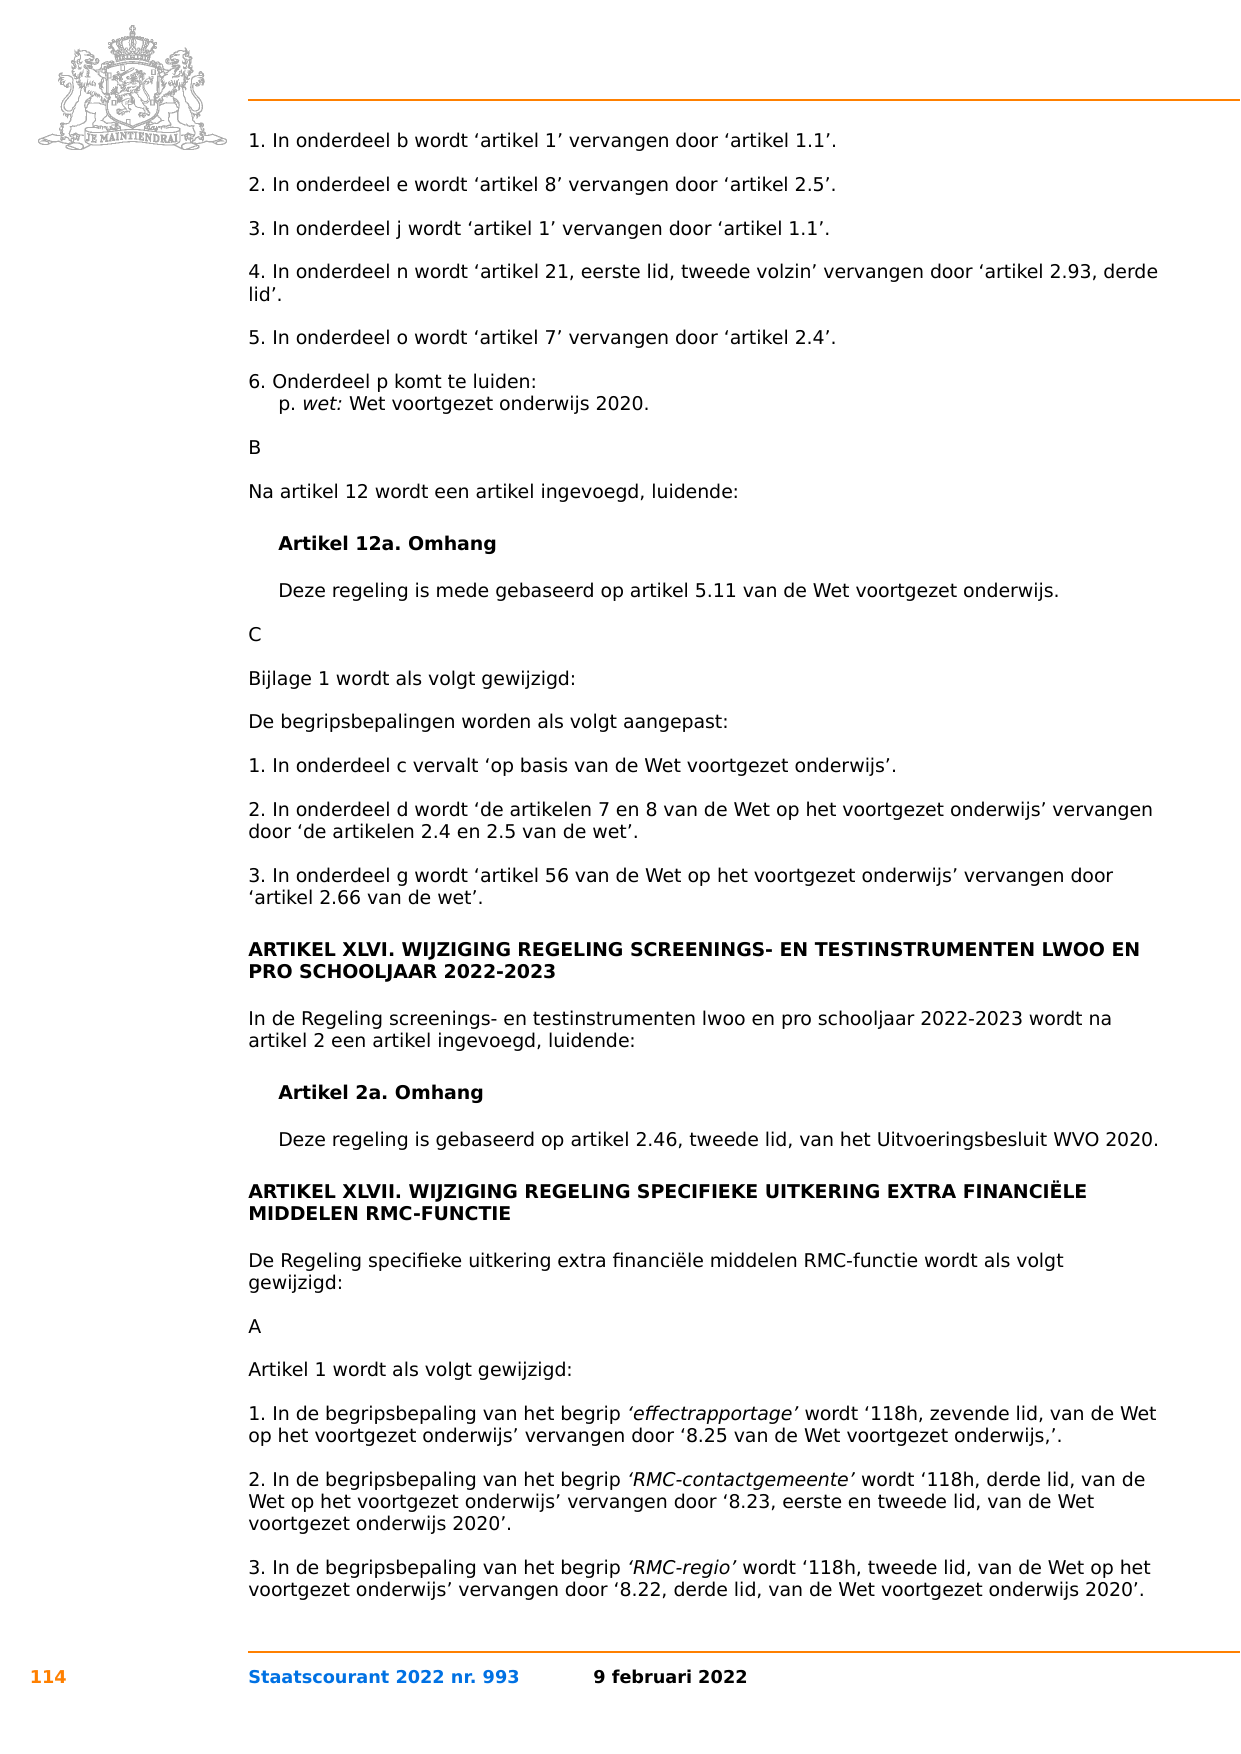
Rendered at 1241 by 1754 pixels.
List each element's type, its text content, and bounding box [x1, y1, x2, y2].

text p. wet: Wet voortgezet onderwijs 2020. [278, 393, 1163, 415]
text 3. In onderdeel g wordt ‘artikel 56 van de Wet op het voortgezet onderwijs’ vervangen door ‘artikel 2.66 van de wet’. [248, 865, 1163, 909]
subtitle ARTIKEL XLVI. WIJZIGING REGELING SCREENINGS- EN TESTINSTRUMENTEN LWOO EN PRO SCHOOLJAAR 2022-2023 [248, 939, 1163, 983]
text Artikel 1 wordt als volgt gewijzigd: [248, 1359, 1163, 1381]
text B [248, 437, 1163, 459]
subtitle Artikel 2a. Omhang [278, 1082, 1163, 1104]
text De begripsbepalingen worden als volgt aangepast: [248, 711, 1163, 733]
text A [248, 1316, 1163, 1337]
text In de Regeling screenings- en testinstrumenten lwoo en pro schooljaar 2022-2023 wordt na artikel 2 een artikel ingevoegd, luidende: [248, 1008, 1163, 1052]
text 3. In de begripsbepaling van het begrip ‘RMC-regio’ wordt ‘118h, tweede lid, van de Wet op het voortgezet onderwijs’ vervangen door ‘8.22, derde lid, van de Wet voortgezet onderwijs 2020’. [248, 1557, 1163, 1601]
text 3. In onderdeel j wordt ‘artikel 1’ vervangen door ‘artikel 1.1’. [248, 218, 1163, 239]
text 1. In onderdeel b wordt ‘artikel 1’ vervangen door ‘artikel 1.1’. [248, 130, 1163, 152]
text Deze regeling is gebaseerd op artikel 2.46, tweede lid, van het Uitvoeringsbesluit WVO 2020. [278, 1129, 1163, 1151]
text 1. In de begripsbepaling van het begrip ‘effectrapportage’ wordt ‘118h, zevende lid, van de Wet op het voortgezet onderwijs’ vervangen door ‘8.25 van de Wet voortgezet onderwijs,’. [248, 1403, 1163, 1447]
subtitle ARTIKEL XLVII. WIJZIGING REGELING SPECIFIEKE UITKERING EXTRA FINANCIËLE MIDDELEN RMC-FUNCTIE [248, 1181, 1163, 1225]
text Na artikel 12 wordt een artikel ingevoegd, luidende: [248, 481, 1163, 503]
text Deze regeling is mede gebaseerd op artikel 5.11 van de Wet voortgezet onderwijs. [278, 580, 1163, 602]
text 6. Onderdeel p komt te luiden: [248, 371, 1163, 393]
text De Regeling specifieke uitkering extra financiële middelen RMC-functie wordt als volgt gewijzigd: [248, 1250, 1163, 1294]
text 2. In de begripsbepaling van het begrip ‘RMC-contactgemeente’ wordt ‘118h, derde lid, van de Wet op het voortgezet onderwijs’ vervangen door ‘8.23, eerste en tweede lid, van de Wet voortgezet onderwijs 2020’. [248, 1469, 1163, 1535]
text 4. In onderdeel n wordt ‘artikel 21, eerste lid, tweede volzin’ vervangen door ‘artikel 2.93, derde lid’. [248, 261, 1163, 305]
text 2. In onderdeel d wordt ‘de artikelen 7 en 8 van de Wet op het voortgezet onderwijs’ vervangen door ‘de artikelen 2.4 en 2.5 van de wet’. [248, 799, 1163, 843]
picture [38, 25, 227, 150]
subtitle Artikel 12a. Omhang [278, 533, 1163, 555]
text 5. In onderdeel o wordt ‘artikel 7’ vervangen door ‘artikel 2.4’. [248, 327, 1163, 349]
text C [248, 624, 1163, 646]
text 2. In onderdeel e wordt ‘artikel 8’ vervangen door ‘artikel 2.5’. [248, 174, 1163, 196]
text Bijlage 1 wordt als volgt gewijzigd: [248, 667, 1163, 689]
text 1. In onderdeel c vervalt ‘op basis van de Wet voortgezet onderwijs’. [248, 755, 1163, 777]
